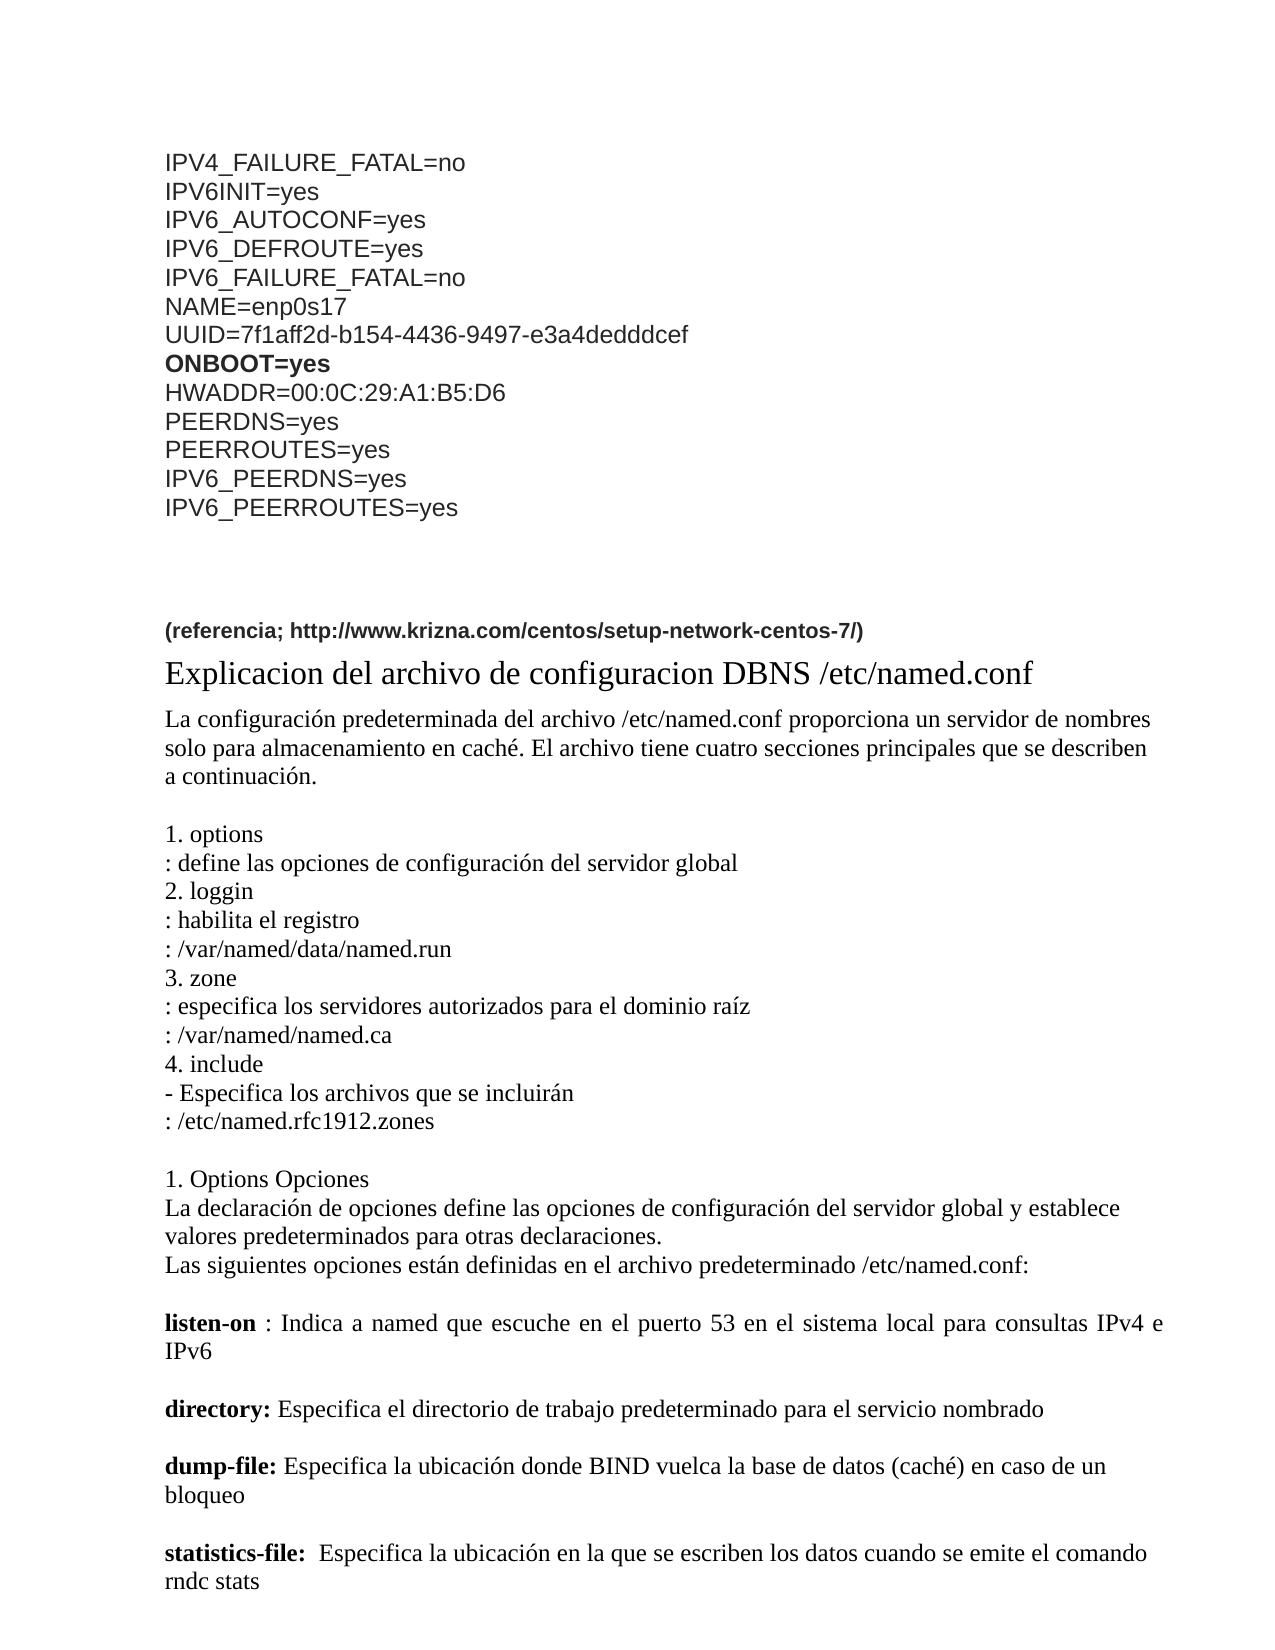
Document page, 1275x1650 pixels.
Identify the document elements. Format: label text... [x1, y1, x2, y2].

text : /var/named/named.ca [164, 1020, 1164, 1049]
text statistics-file: Especifica la ubicación en la que se escriben los datos cuando se emite el comando rndc stats [164, 1538, 1164, 1595]
text (referencia; http://www.krizna.com/centos/setup-network-centos-7/) [164, 617, 1164, 643]
text IPV4_FAILURE_FATAL=no IPV6INIT=yes IPV6_AUTOCONF=yes IPV6_DEFROUTE=yes IPV6_FAILURE_FATAL=no NAME=enp0s17 UUID=7f1aff2d-b154-4436-9497-e3a4dedddcef ONBOOT=yes HWADDR=00:0C:29:A1:B5:D6 PEERDNS=yes PEERROUTES=yes IPV6_PEERDNS=yes IPV6_PEERROUTES=yes [164, 148, 1164, 522]
text 3. zone [164, 963, 1164, 991]
text listen-on : Indica a named que escuche en el puerto 53 en el sistema local para consultas IPv4 e IPv6 [164, 1308, 1164, 1365]
text 1. options [164, 819, 1164, 848]
text - Especifica los archivos que se incluirán [164, 1078, 1164, 1106]
text : /etc/named.rfc1912.zones [164, 1106, 1164, 1135]
text dump-file: Especifica la ubicación donde BIND vuelca la base de datos (caché) en caso de un bloqueo [164, 1451, 1164, 1509]
text : habilita el registro [164, 905, 1164, 934]
text 4. include [164, 1049, 1164, 1078]
text : especifica los servidores autorizados para el dominio raíz [164, 991, 1164, 1020]
text : define las opciones de configuración del servidor global [164, 848, 1164, 876]
text La declaración de opciones define las opciones de configuración del servidor global y establece valores predeterminados para otras declaraciones. [164, 1193, 1164, 1250]
text Explicacion del archivo de configuracion DBNS /etc/named.conf [164, 653, 1164, 691]
text 2. loggin [164, 876, 1164, 905]
text 1. Options Opciones [164, 1164, 1164, 1193]
text directory: Especifica el directorio de trabajo predeterminado para el servicio nombrado [164, 1394, 1164, 1423]
text : /var/named/data/named.run [164, 934, 1164, 963]
text Las siguientes opciones están definidas en el archivo predeterminado /etc/named.conf: [164, 1250, 1164, 1279]
text La configuración predeterminada del archivo /etc/named.conf proporciona un servidor de nombres solo para almacenamiento en caché. El archivo tiene cuatro secciones principales que se describen a continuación. [164, 704, 1164, 790]
